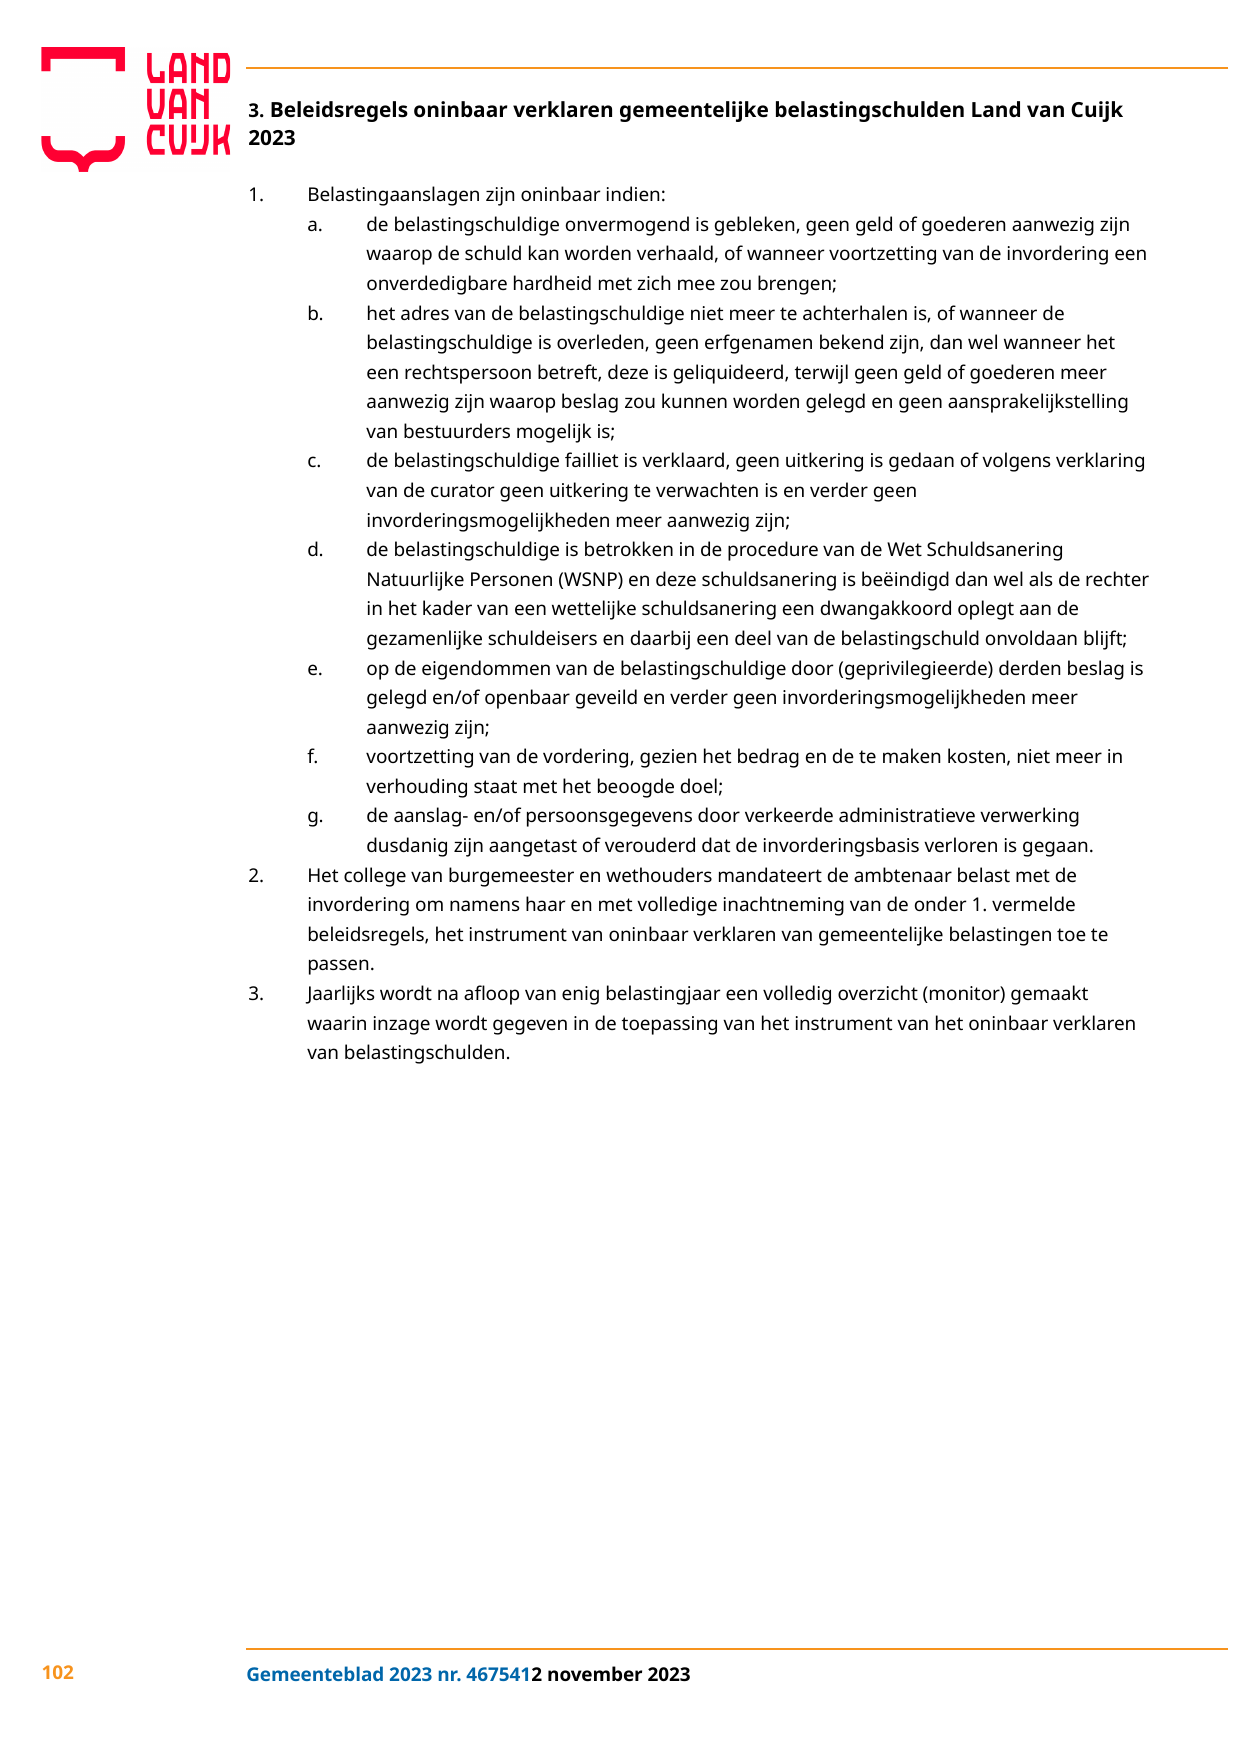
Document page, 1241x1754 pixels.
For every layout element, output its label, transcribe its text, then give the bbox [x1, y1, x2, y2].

list de belastingschuldige failliet is verklaard, geen uitkering is gedaan of volgens verklaring van de curator geen uitkering te verwachten is en verder geen invorderingsmogelijkheden meer aanwezig zijn; [307, 448, 1152, 532]
list op de eigendommen van de belastingschuldige door (geprivilegieerde) derden beslag is gelegd en/of openbaar geveild en verder geen invorderingsmogelijkheden meer aanwezig zijn; [307, 655, 1152, 739]
list Het college van burgemeester en wethouders mandateert de ambtenaar belast met de invordering om namens haar en met volledige inachtneming van de onder 1. vermelde beleidsregels, het instrument van oninbaar verklaren van gemeentelijke belastingen toe te passen. [248, 862, 1152, 976]
list Belastingaanslagen zijn oninbaar indien: [248, 181, 1152, 207]
list de aanslag- en/of persoonsgegevens door verkeerde administratieve verwerking dusdanig zijn aangetast of verouderd dat de invorderingsbasis verloren is gegaan. [307, 803, 1152, 858]
list voortzetting van de vordering, gezien het bedrag en de te maken kosten, niet meer in verhouding staat met het beoogde doel; [307, 743, 1152, 799]
picture [41, 47, 231, 172]
list de belastingschuldige is betrokken in de procedure van de Wet Schuldsanering Natuurlijke Personen (WSNP) en deze schuldsanering is beëindigd dan wel als de rechter in het kader van een wettelijke schuldsanering een dwangakkoord oplegt aan de gezamenlijke schuldeisers en daarbij een deel van de belastingschuld onvoldaan blijft; [307, 536, 1152, 651]
list Jaarlijks wordt na afloop van enig belastingjaar een volledig overzicht (monitor) gemaakt waarin inzage wordt gegeven in de toepassing van het instrument van het oninbaar verklaren van belastingschulden. [248, 980, 1152, 1065]
list het adres van de belastingschuldige niet meer te achterhalen is, of wanneer de belastingschuldige is overleden, geen erfgenamen bekend zijn, dan wel wanneer het een rechtspersoon betreft, deze is geliquideerd, terwijl geen geld of goederen meer aanwezig zijn waarop beslag zou kunnen worden gelegd en geen aansprakelijkstelling van bestuurders mogelijk is; [307, 300, 1152, 444]
text 3. Beleidsregels oninbaar verklaren gemeentelijke belastingschulden Land van Cuijk 2023 [248, 95, 1152, 152]
list de belastingschuldige onvermogend is gebleken, geen geld of goederen aanwezig zijn waarop de schuld kan worden verhaald, of wanneer voortzetting van de invordering een onverdedigbare hardheid met zich mee zou brengen; [307, 211, 1152, 296]
